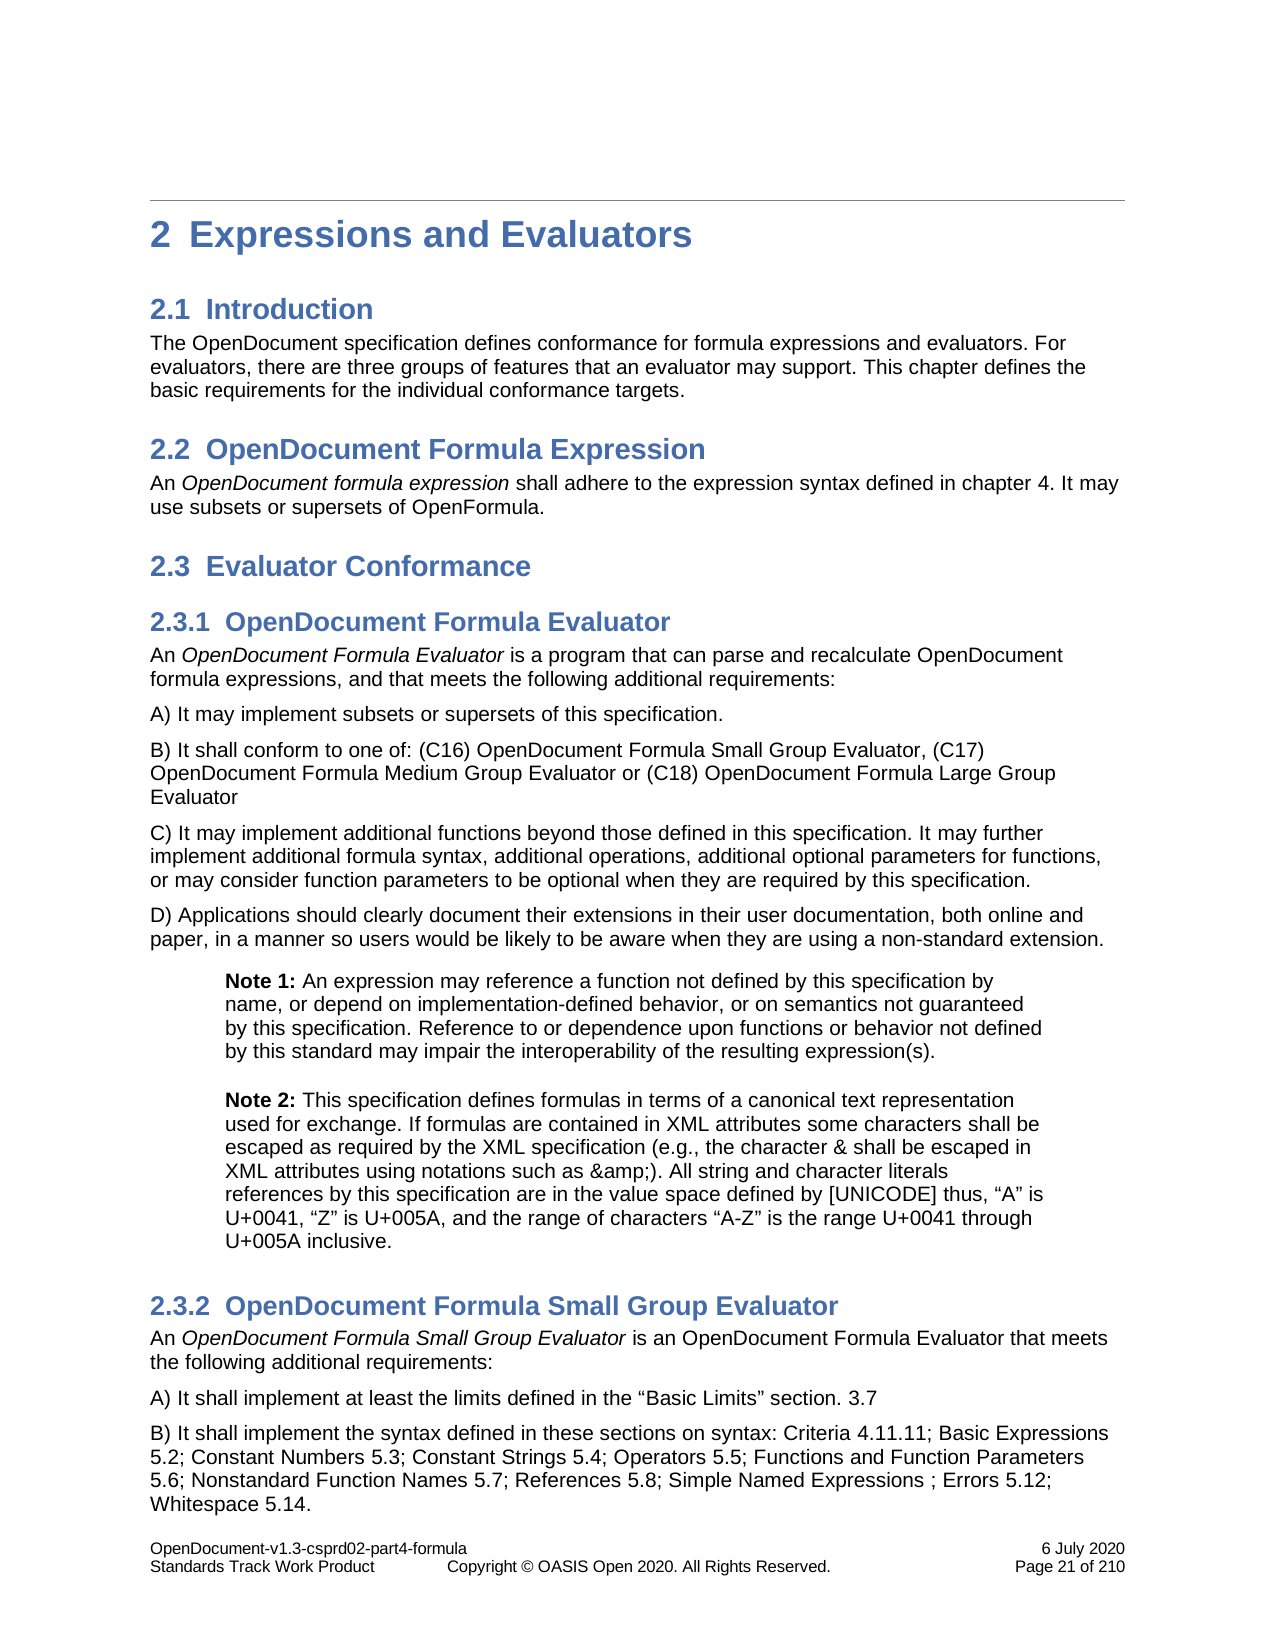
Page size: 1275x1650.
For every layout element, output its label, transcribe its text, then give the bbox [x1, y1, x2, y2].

text An OpenDocument Formula Small Group Evaluator is an OpenDocument Formula Evaluator that meets the following additional requirements: [150, 1327, 1125, 1374]
list It may implement additional functions beyond those defined in this specification. It may further implement additional formula syntax, additional operations, additional optional parameters for functions, or may consider function parameters to be optional when they are required by this specification. [150, 821, 1125, 892]
list It may implement subsets or supersets of this specification. [150, 703, 1125, 726]
text Note 2: This specification defines formulas in terms of a canonical text representation used for exchange. If formulas are contained in XML attributes some characters shall be escaped as required by the XML specification (e.g., the character & shall be escaped in XML attributes using notations such as &amp;). All string and character literals references by this specification are in the value space defined by [UNICODE] thus, “A” is U+0041, “Z” is U+005A, and the range of characters “A-Z” is the range U+0041 through U+005A inclusive. [225, 1088, 1050, 1253]
subtitle Introduction [150, 293, 1125, 326]
text Note 1: An expression may reference a function not defined by this specification by name, or depend on implementation-defined behavior, or on semantics not guaranteed by this specification. Reference to or dependence upon functions or behavior not defined by this standard may impair the interoperability of the resulting expression(s). [225, 969, 1050, 1063]
subtitle Expressions and Evaluators [150, 201, 1125, 256]
subtitle OpenDocument Formula Small Group Evaluator [150, 1291, 1125, 1321]
list It shall implement the syntax defined in these sections on syntax: Criteria 4.11.11; Basic Expressions 5.2; Constant Numbers 5.3; Constant Strings 5.4; Operators 5.5; Functions and Function Parameters 5.6; Nonstandard Function Names 5.7; References 5.8; Simple Named Expressions ; Errors 5.12; Whitespace 5.14. [150, 1422, 1125, 1516]
list It shall conform to one of: (C16) OpenDocument Formula Small Group Evaluator, (C17) OpenDocument Formula Medium Group Evaluator or (C18) OpenDocument Formula Large Group Evaluator [150, 738, 1125, 809]
list It shall implement at least the limits defined in the “Basic Limits” section. 3.7 [150, 1386, 1125, 1409]
text The OpenDocument specification defines conformance for formula expressions and evaluators. For evaluators, there are three groups of features that an evaluator may support. This chapter defines the basic requirements for the individual conformance targets. [150, 332, 1125, 402]
text An OpenDocument Formula Evaluator is a program that can parse and recalculate OpenDocument formula expressions, and that meets the following additional requirements: [150, 643, 1125, 691]
subtitle Evaluator Conformance [150, 550, 1125, 582]
list Applications should clearly document their extensions in their user documentation, both online and paper, in a manner so users would be likely to be aware when they are using a non-standard extension. [150, 904, 1125, 951]
text An OpenDocument formula expression shall adhere to the expression syntax defined in chapter 4. It may use subsets or supersets of OpenFormula. [150, 472, 1125, 519]
subtitle OpenDocument Formula Evaluator [150, 607, 1125, 637]
subtitle OpenDocument Formula Expression [150, 433, 1125, 466]
